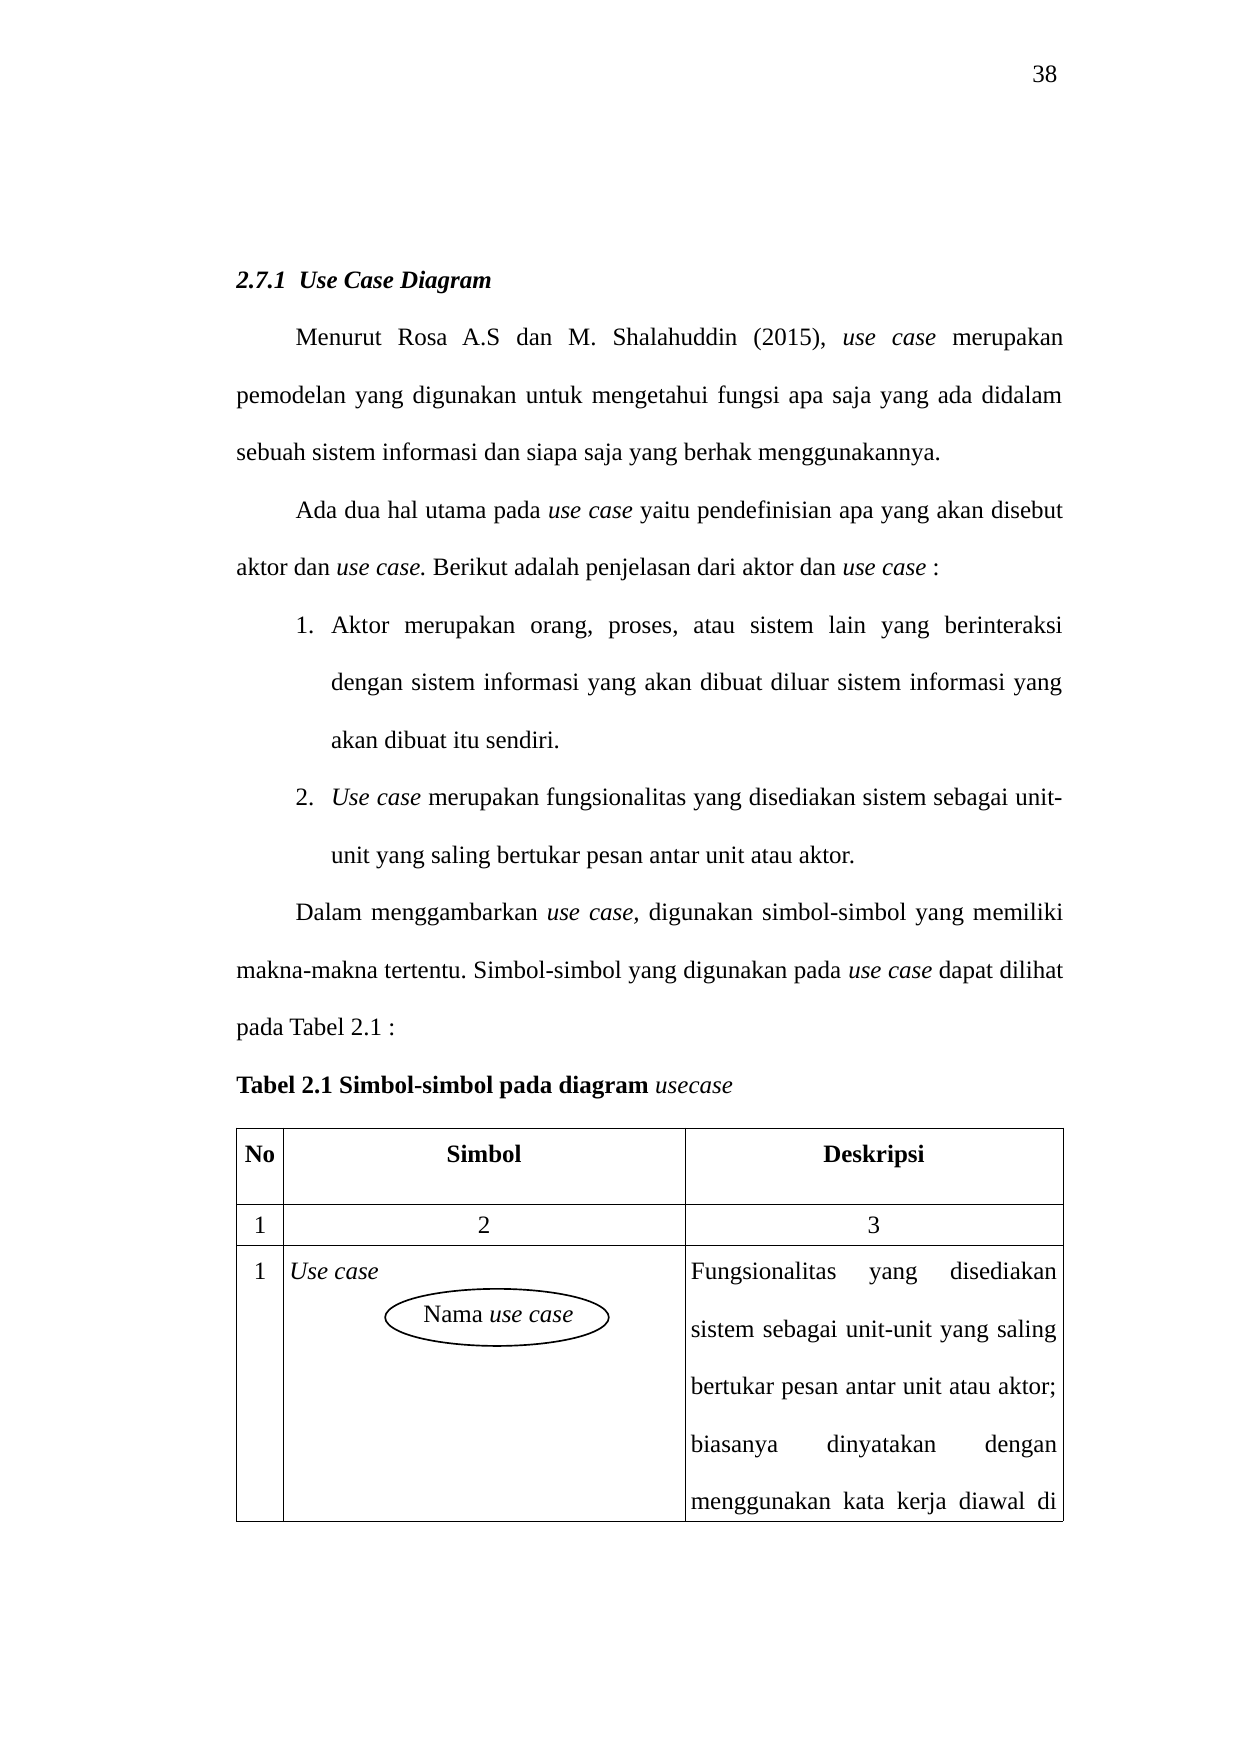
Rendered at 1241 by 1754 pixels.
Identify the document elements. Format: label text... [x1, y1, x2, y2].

list Use case merupakan fungsionalitas yang disediakan sistem sebagai unit-unit yang saling bertukar pesan antar unit atau aktor. [295, 782, 1063, 869]
table_header No [237, 1129, 283, 1204]
text Menurut Rosa A.S dan M. Shalahuddin (2015), use case merupakan pemodelan yang digunakan untuk mengetahui fungsi apa saja yang ada didalam sebuah sistem informasi dan siapa saja yang berhak menggunakannya. [236, 322, 1063, 466]
table_header Simbol [284, 1129, 685, 1204]
text Tabel 2.1 Simbol-simbol pada diagram usecase [236, 1070, 1063, 1099]
table_cell 1 [237, 1246, 283, 1521]
table_header 2 [284, 1205, 685, 1244]
table_header 3 [686, 1205, 1063, 1244]
table_cell Fungsionalitas yang disediakan sistem sebagai unit-unit yang saling bertukar pesan antar unit atau aktor; biasanya dinyatakan dengan menggunakan kata kerja diawal di [686, 1246, 1063, 1521]
table_header Deskripsi [686, 1129, 1063, 1204]
list Aktor merupakan orang, proses, atau sistem lain yang berinteraksi dengan sistem informasi yang akan dibuat diluar sistem informasi yang akan dibuat itu sendiri. [295, 610, 1063, 754]
text Ada dua hal utama pada use case yaitu pendefinisian apa yang akan disebut aktor dan use case. Berikut adalah penjelasan dari aktor dan use case : [236, 495, 1063, 581]
table_header 1 [237, 1205, 283, 1244]
subtitle Use Case Diagram [236, 265, 1063, 294]
table_cell Use case [284, 1246, 685, 1521]
text Dalam menggambarkan use case, digunakan simbol-simbol yang memiliki makna-makna tertentu. Simbol-simbol yang digunakan pada use case dapat dilihat pada Tabel 2.1 : [236, 897, 1063, 1041]
